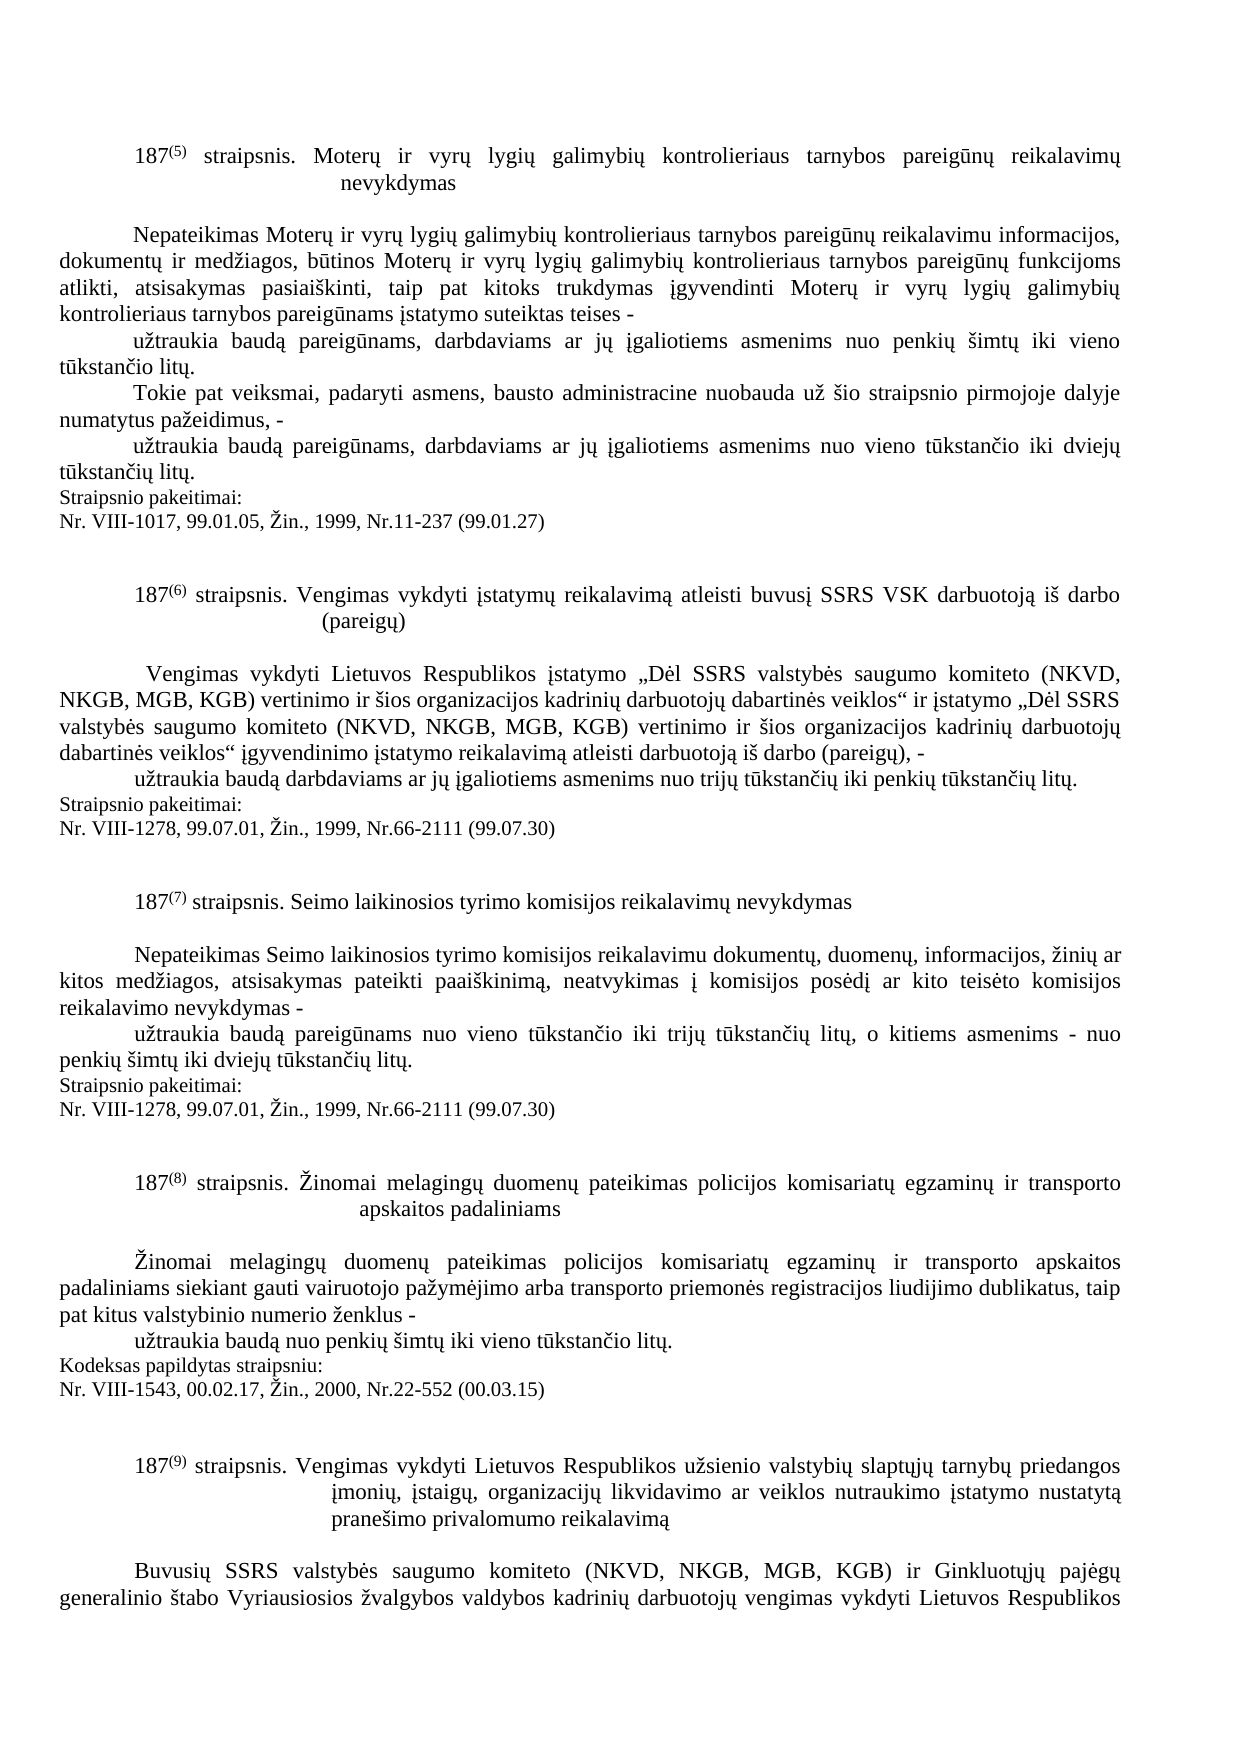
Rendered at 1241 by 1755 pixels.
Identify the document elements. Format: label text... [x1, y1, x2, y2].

text Nepateikimas Moterų ir vyrų lygių galimybių kontrolieriaus tarnybos pareigūnų reikalavimu informacijos, dokumentų ir medžiagos, būtinos Moterų ir vyrų lygių galimybių kontrolieriaus tarnybos pareigūnų funkcijoms atlikti, atsisakymas pasiaiškinti, taip pat kitoks trukdymas įgyvendinti Moterų ir vyrų lygių galimybių kontrolieriaus tarnybos pareigūnams įstatymo suteiktas teises - [59, 221, 1122, 327]
text 187(5) straipsnis. Moterų ir vyrų lygių galimybių kontrolieriaus tarnybos pareigūnų reikalavimų nevykdymas [134, 142, 1122, 195]
text Nepateikimas Seimo laikinosios tyrimo komisijos reikalavimu dokumentų, duomenų, informacijos, žinių ar kitos medžiagos, atsisakymas pateikti paaiškinimą, neatvykimas į komisijos posėdį ar kito teisėto komisijos reikalavimo nevykdymas - [59, 941, 1122, 1020]
text užtraukia baudą pareigūnams, darbdaviams ar jų įgaliotiems asmenims nuo vieno tūkstančio iki dviejų tūkstančių litų. [59, 432, 1122, 485]
text 187(8) straipsnis. Žinomai melagingų duomenų pateikimas policijos komisariatų egzaminų ir transporto apskaitos padaliniams [134, 1169, 1122, 1222]
text Tokie pat veiksmai, padaryti asmens, bausto administracine nuobauda už šio straipsnio pirmojoje dalyje numatytus pažeidimus, - [59, 379, 1122, 432]
text Nr. VIII-1278, 99.07.01, Žin., 1999, Nr.66-2111 (99.07.30) [59, 1097, 1122, 1121]
text Straipsnio pakeitimai: [59, 1073, 1122, 1097]
text užtraukia baudą nuo penkių šimtų iki vieno tūkstančio litų. [59, 1327, 1122, 1353]
text Nr. VIII-1278, 99.07.01, Žin., 1999, Nr.66-2111 (99.07.30) [59, 816, 1122, 840]
text 187(9) straipsnis. Vengimas vykdyti Lietuvos Respublikos užsienio valstybių slaptųjų tarnybų priedangos įmonių, įstaigų, organizacijų likvidavimo ar veiklos nutraukimo įstatymo nustatytą pranešimo privalomumo reikalavimą [134, 1452, 1122, 1531]
text 187(6) straipsnis. Vengimas vykdyti įstatymų reikalavimą atleisti buvusį SSRS VSK darbuotoją iš darbo (pareigų) [134, 581, 1122, 634]
text 187(7) straipsnis. Seimo laikinosios tyrimo komisijos reikalavimų nevykdymas [59, 888, 1122, 914]
text Buvusių SSRS valstybės saugumo komiteto (NKVD, NKGB, MGB, KGB) ir Ginkluotųjų pajėgų generalinio štabo Vyriausiosios žvalgybos valdybos kadrinių darbuotojų vengimas vykdyti Lietuvos Respublikos [59, 1557, 1122, 1610]
text Žinomai melagingų duomenų pateikimas policijos komisariatų egzaminų ir transporto apskaitos padaliniams siekiant gauti vairuotojo pažymėjimo arba transporto priemonės registracijos liudijimo dublikatus, taip pat kitus valstybinio numerio ženklus - [59, 1248, 1122, 1327]
text užtraukia baudą pareigūnams, darbdaviams ar jų įgaliotiems asmenims nuo penkių šimtų iki vieno tūkstančio litų. [59, 327, 1122, 379]
text užtraukia baudą pareigūnams nuo vieno tūkstančio iki trijų tūkstančių litų, o kitiems asmenims - nuo penkių šimtų iki dviejų tūkstančių litų. [59, 1020, 1122, 1073]
text užtraukia baudą darbdaviams ar jų įgaliotiems asmenims nuo trijų tūkstančių iki penkių tūkstančių litų. [59, 766, 1122, 792]
text Straipsnio pakeitimai: [59, 485, 1122, 509]
text Vengimas vykdyti Lietuvos Respublikos įstatymo „Dėl SSRS valstybės saugumo komiteto (NKVD, NKGB, MGB, KGB) vertinimo ir šios organizacijos kadrinių darbuotojų dabartinės veiklos“ ir įstatymo „Dėl SSRS valstybės saugumo komiteto (NKVD, NKGB, MGB, KGB) vertinimo ir šios organizacijos kadrinių darbuotojų dabartinės veiklos“ įgyvendinimo įstatymo reikalavimą atleisti darbuotoją iš darbo (pareigų), - [59, 660, 1122, 766]
text Kodeksas papildytas straipsniu: [59, 1353, 1122, 1377]
text Nr. VIII-1543, 00.02.17, Žin., 2000, Nr.22-552 (00.03.15) [59, 1377, 1122, 1401]
text Straipsnio pakeitimai: [59, 792, 1122, 816]
text Nr. VIII-1017, 99.01.05, Žin., 1999, Nr.11-237 (99.01.27) [59, 509, 1122, 533]
